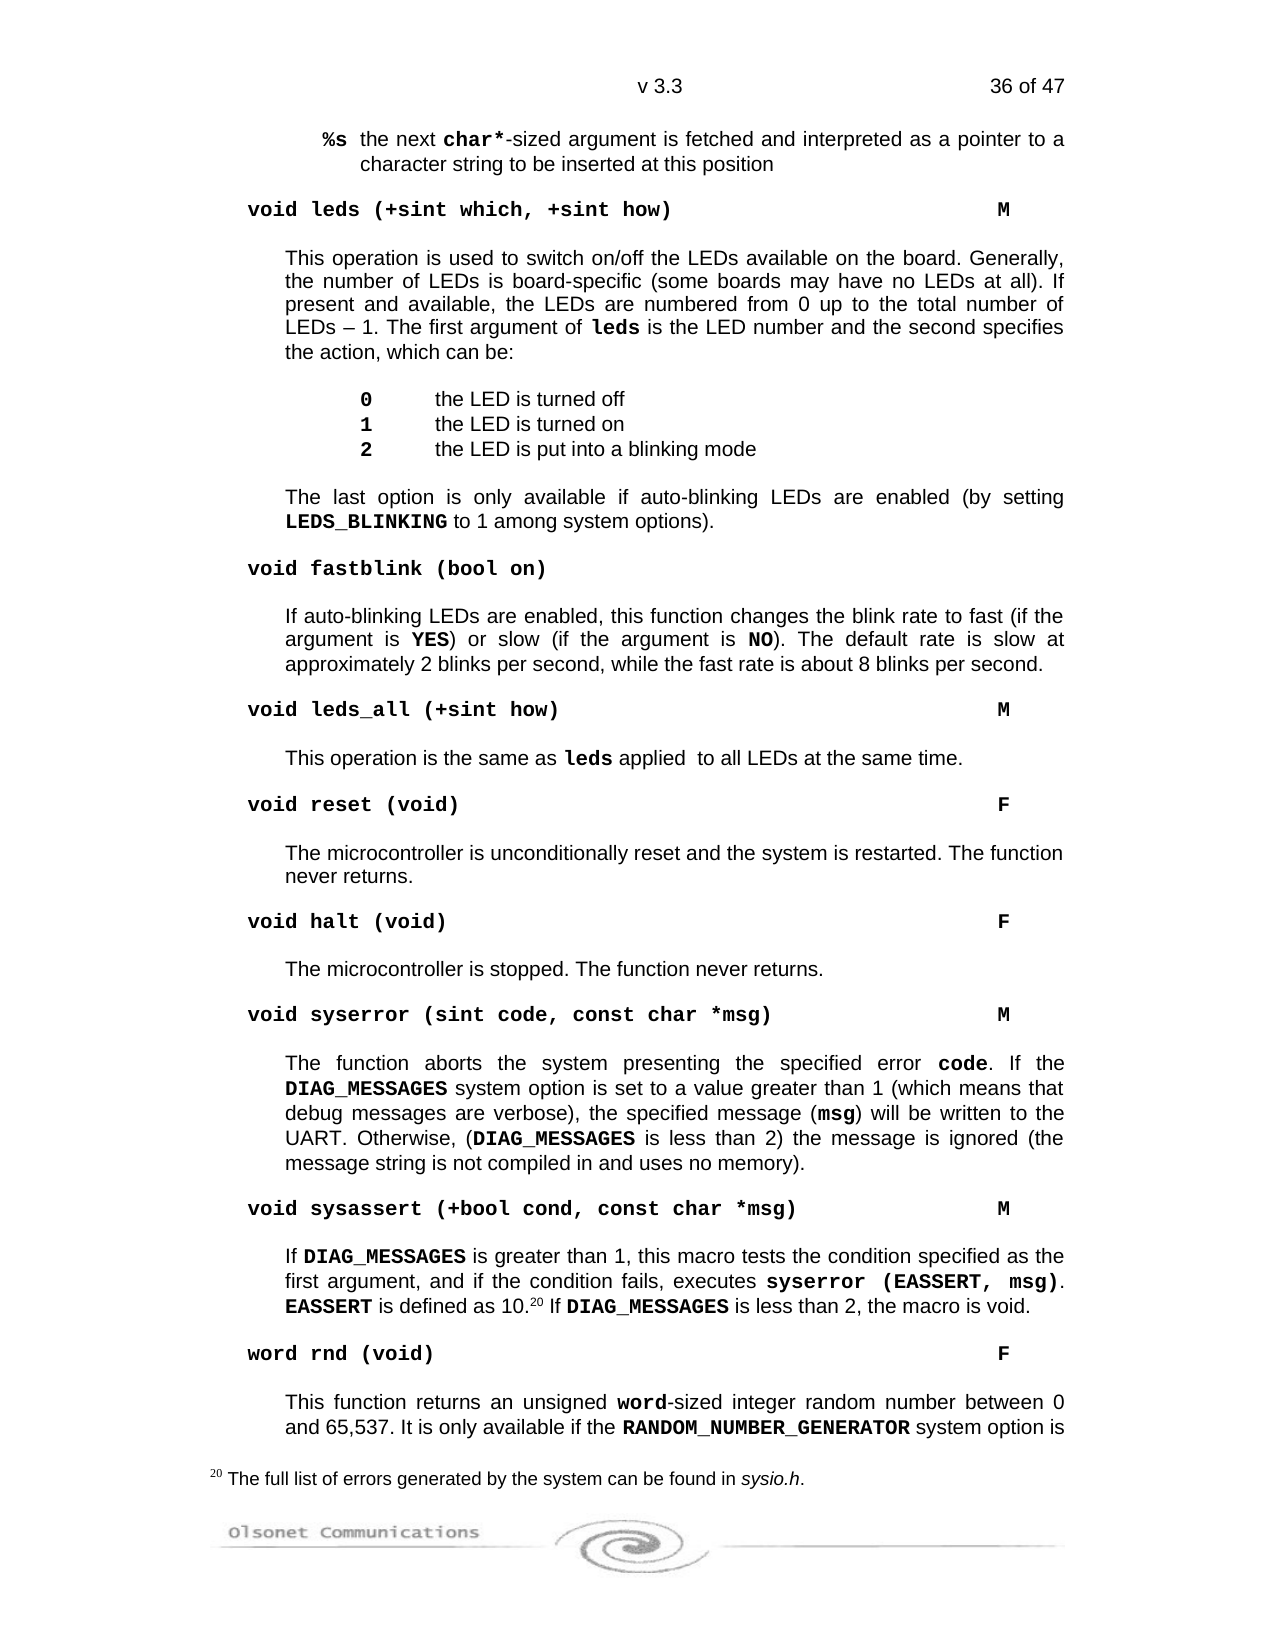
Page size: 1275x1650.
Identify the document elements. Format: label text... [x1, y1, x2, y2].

text This function returns an unsigned word-sized integer random number between 0 and 65,537. It is only available if the RANDOM_NUMBER_GENERATOR system option is [285, 1390, 1065, 1441]
text void sysassert (+bool cond, const char *msg) M [247, 1198, 1065, 1222]
text void halt (void) F [247, 911, 1065, 934]
text If auto-blinking LEDs are enabled, this function changes the blink rate to fast (if the argument is YES) or slow (if the argument is NO). The default rate is slow at approximately 2 blinks per second, while the fast rate is about 8 blinks per second. [285, 604, 1065, 676]
text 1 the LED is turned on [285, 412, 1065, 438]
text The last option is only available if auto-blinking LEDs are enabled (by setting LEDS_BLINKING to 1 among system options). [285, 486, 1065, 534]
text The full list of errors generated by the system can be found in sysio.h. [210, 1467, 1065, 1490]
text 2 the LED is put into a blinking mode [285, 438, 1065, 463]
text The function aborts the system presenting the specified error code. If the DIAG_MESSAGES system option is set to a value greater than 1 (which means that debug messages are verbose), the specified message (msg) will be written to the UART. Otherwise, (DIAG_MESSAGES is less than 2) the message is ignored (the message string is not compiled in and uses no memory). [285, 1051, 1065, 1175]
picture [210, 1504, 1065, 1596]
text %s the next char*-sized argument is fetched and interpreted as a pointer to a character string to be inserted at this position [322, 128, 1065, 176]
text word rnd (void) F [247, 1343, 1065, 1367]
text void leds_all (+sint how) M [247, 699, 1065, 723]
text The microcontroller is stopped. The function never returns. [285, 958, 1065, 981]
text void reset (void) F [247, 794, 1065, 818]
text void syserror (sint code, const char *msg) M [247, 1004, 1065, 1028]
text If DIAG_MESSAGES is greater than 1, this macro tests the condition specified as the first argument, and if the condition fails, executes syserror (EASSERT, msg). EASSERT is defined as 10. If DIAG_MESSAGES is less than 2, the macro is void. [285, 1245, 1065, 1320]
text 0 the LED is turned off [285, 387, 1065, 412]
text void fastblink (bool on) [247, 557, 1065, 581]
text The microcontroller is unconditionally reset and the system is restarted. The function never returns. [285, 841, 1065, 888]
text This operation is the same as leds applied to all LEDs at the same time. [285, 746, 1065, 771]
text void leds (+sint which, +sint how) M [247, 199, 1065, 223]
text This operation is used to switch on/off the LEDs available on the board. Generally, the number of LEDs is board-specific (some boards may have no LEDs at all). If present and available, the LEDs are numbered from 0 up to the total number of LEDs – 1. The first argument of leds is the LED number and the second specifies the action, which can be: [285, 246, 1065, 364]
